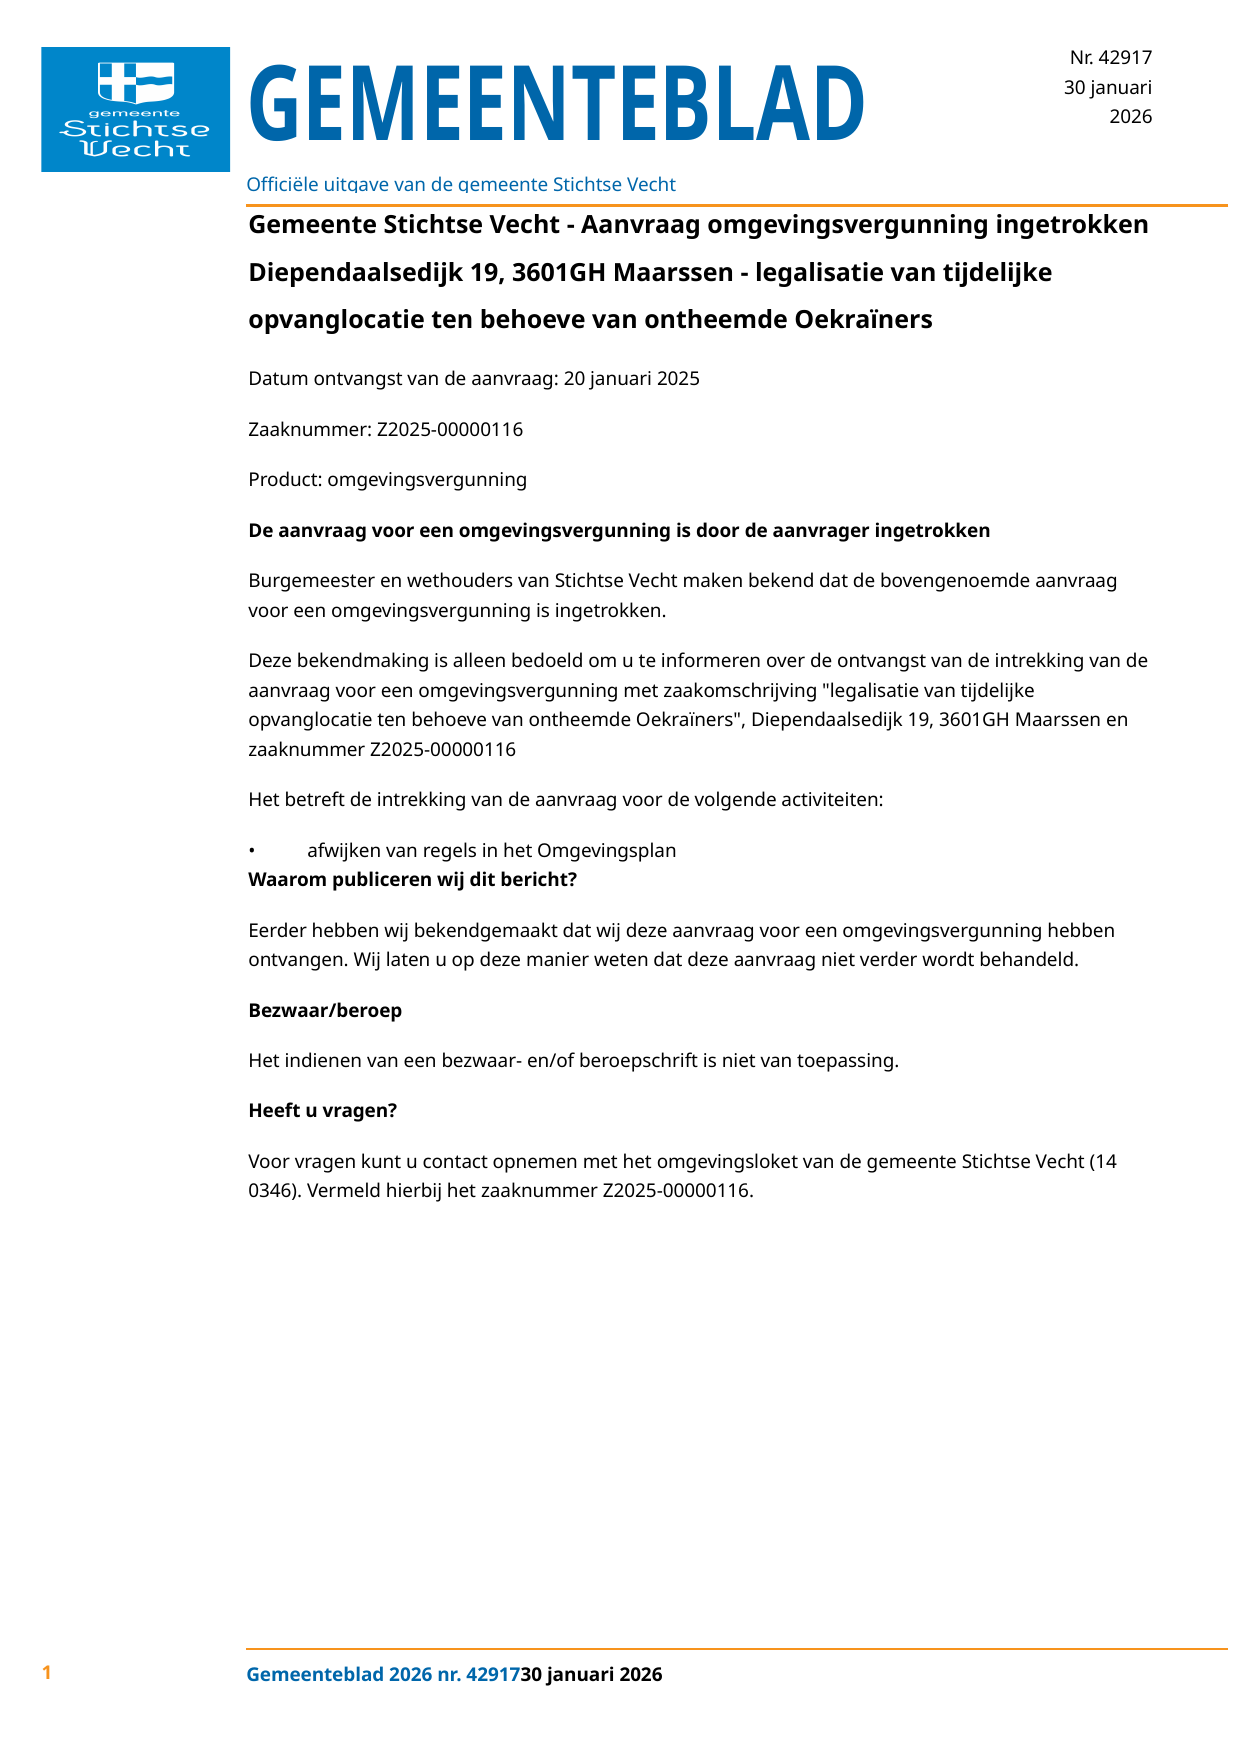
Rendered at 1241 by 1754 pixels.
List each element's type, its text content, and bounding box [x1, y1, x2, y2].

text Datum ontvangst van de aanvraag: 20 januari 2025 [248, 366, 1152, 391]
picture [99, 63, 135, 101]
text Het betreft de intrekking van de aanvraag voor de volgende activiteiten: [248, 786, 1152, 812]
text Deze bekendmaking is alleen bedoeld om u te informeren over de ontvangst van de intrekking van de aanvraag voor een omgevingsvergunning met zaakomschrijving "legalisatie van tijdelijke opvanglocatie ten behoeve van ontheemde Oekraïners", Diependaalsedijk 19, 3601GH Maarssen en zaaknummer Z2025-00000116 [248, 647, 1152, 762]
text De aanvraag voor een omgevingsvergunning is door de aanvrager ingetrokken [248, 517, 1152, 542]
text Gemeente Stichtse Vecht - Aanvraag omgevingsvergunning ingetrokken Diependaalsedijk 19, 3601GH Maarssen - legalisatie van tijdelijke opvanglocatie ten behoeve van ontheemde Oekraïners [248, 207, 1152, 336]
text Product: omgevingsvergunning [248, 466, 1152, 492]
text Eerder hebben wij bekendgemaakt dat wij deze aanvraag voor een omgevingsvergunning hebben ontvangen. Wij laten u op deze manier weten dat deze aanvraag niet verder wordt behandeld. [248, 917, 1152, 972]
text Bezwaar/beroep [248, 997, 1152, 1022]
list afwijken van regels in het Omgevingsplan [248, 837, 1152, 862]
text Voor vragen kunt u contact opnemen met het omgevingsloket van de gemeente Stichtse Vecht (14 0346). Vermeld hierbij het zaaknummer Z2025-00000116. [248, 1148, 1152, 1203]
text Waarom publiceren wij dit bericht? [248, 866, 1152, 892]
text Burgemeester en wethouders van Stichtse Vecht maken bekend dat de bovengenoemde aanvraag voor een omgevingsvergunning is ingetrokken. [248, 567, 1152, 622]
text Zaaknummer: Z2025-00000116 [248, 416, 1152, 442]
text Heeft u vragen? [248, 1098, 1152, 1123]
picture [137, 63, 174, 103]
text Het indienen van een bezwaar- en/of beroepschrift is niet van toepassing. [248, 1047, 1152, 1073]
